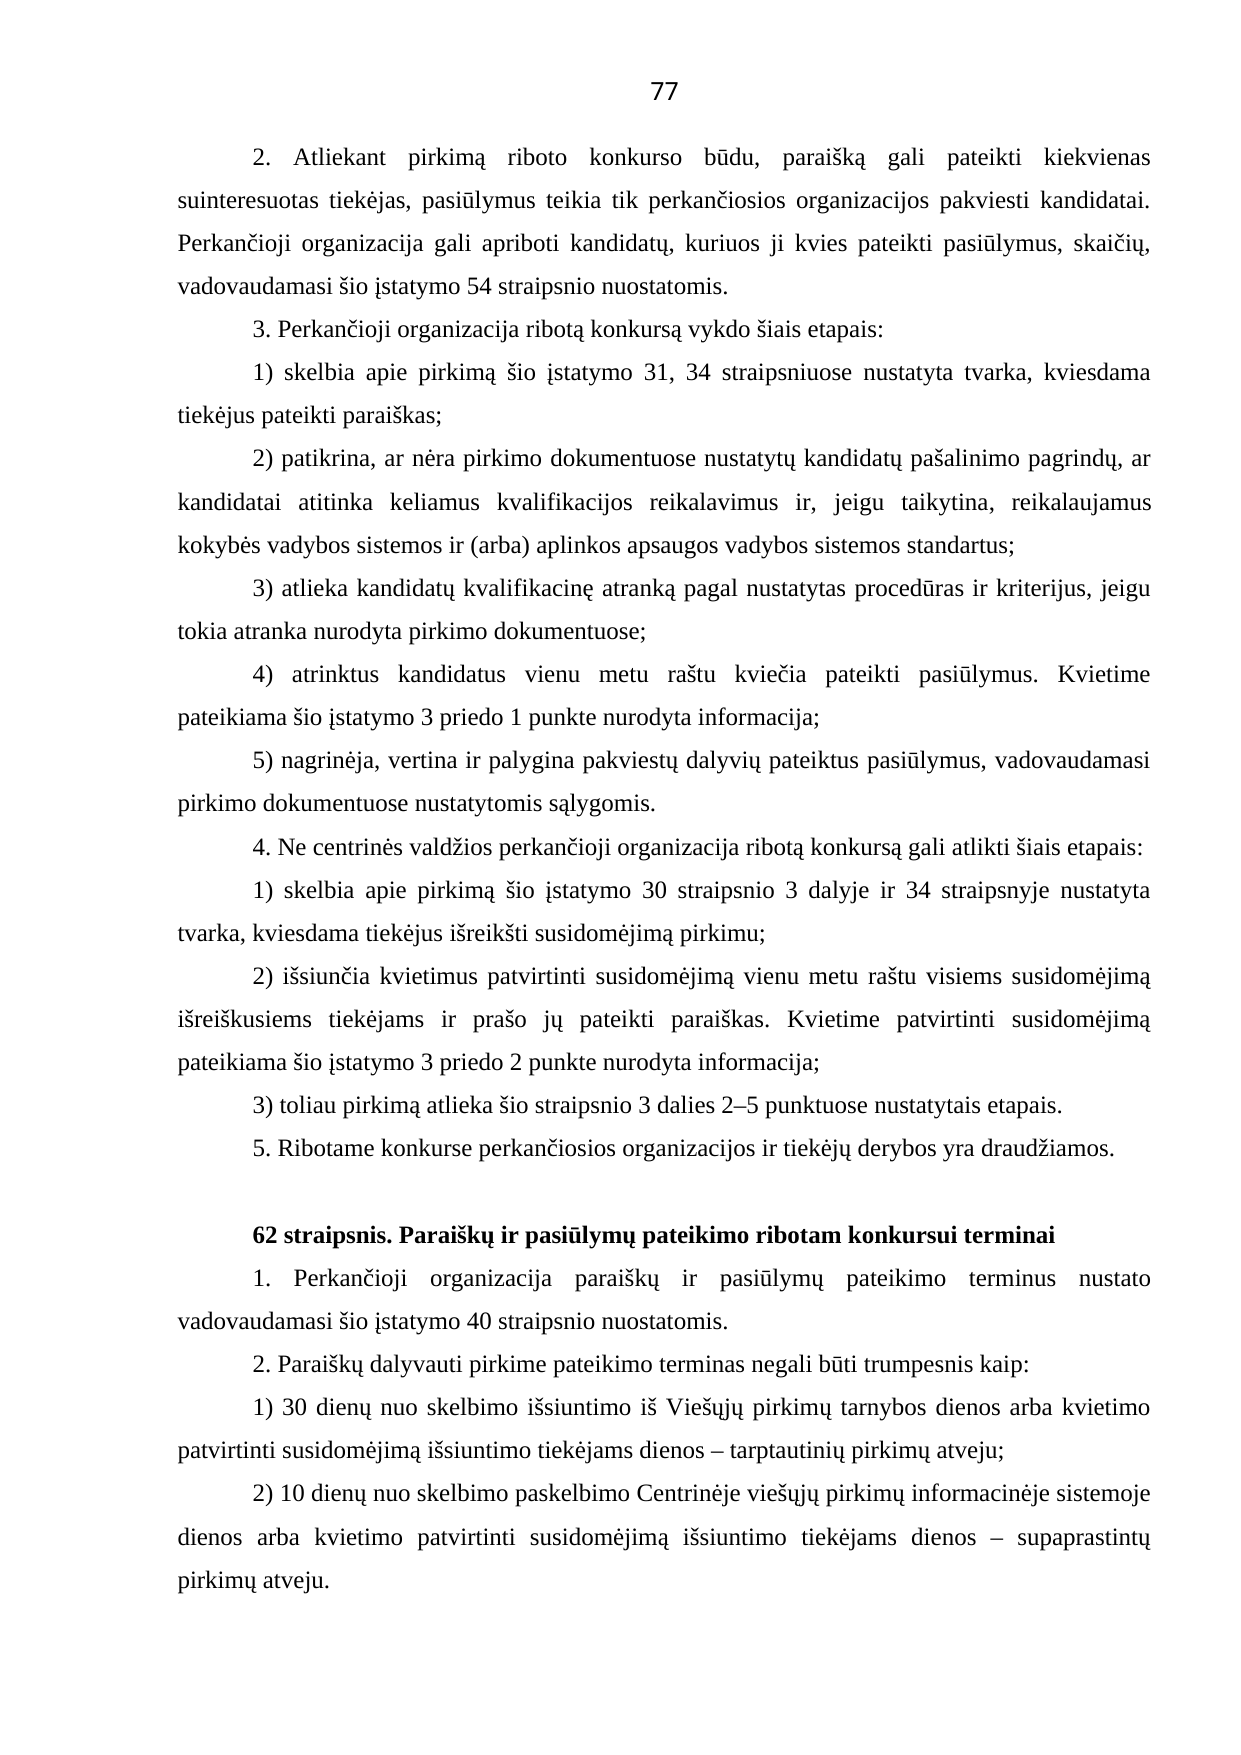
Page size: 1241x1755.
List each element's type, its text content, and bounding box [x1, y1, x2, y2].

text 1) skelbia apie pirkimą šio įstatymo 31, 34 straipsniuose nustatyta tvarka, kviesdama tiekėjus pateikti paraiškas; [177, 357, 1152, 429]
text 2) 10 dienų nuo skelbimo paskelbimo Centrinėje viešųjų pirkimų informacinėje sistemoje dienos arba kvietimo patvirtinti susidomėjimą išsiuntimo tiekėjams dienos – supaprastintų pirkimų atveju. [177, 1478, 1152, 1593]
text 4. Ne centrinės valdžios perkančioji organizacija ribotą konkursą gali atlikti šiais etapais: [177, 832, 1152, 860]
text 4) atrinktus kandidatus vienu metu raštu kviečia pateikti pasiūlymus. Kvietime pateikiama šio įstatymo 3 priedo 1 punkte nurodyta informacija; [177, 659, 1152, 731]
text 2. Atliekant pirkimą riboto konkurso būdu, paraišką gali pateikti kiekvienas suinteresuotas tiekėjas, pasiūlymus teikia tik perkančiosios organizacijos pakviesti kandidatai. Perkančioji organizacija gali apriboti kandidatų, kuriuos ji kvies pateikti pasiūlymus, skaičių, vadovaudamasi šio įstatymo 54 straipsnio nuostatomis. [177, 142, 1152, 300]
text 5) nagrinėja, vertina ir palygina pakviestų dalyvių pateiktus pasiūlymus, vadovaudamasi pirkimo dokumentuose nustatytomis sąlygomis. [177, 745, 1152, 817]
text 1) 30 dienų nuo skelbimo išsiuntimo iš Viešųjų pirkimų tarnybos dienos arba kvietimo patvirtinti susidomėjimą išsiuntimo tiekėjams dienos – tarptautinių pirkimų atveju; [177, 1392, 1152, 1464]
text 2. Paraiškų dalyvauti pirkime pateikimo terminas negali būti trumpesnis kaip: [177, 1349, 1152, 1378]
text 62 straipsnis. Paraiškų ir pasiūlymų pateikimo ribotam konkursui terminai [177, 1220, 1152, 1248]
text 5. Ribotame konkurse perkančiosios organizacijos ir tiekėjų derybos yra draudžiamos. [177, 1133, 1152, 1162]
text 1) skelbia apie pirkimą šio įstatymo 30 straipsnio 3 dalyje ir 34 straipsnyje nustatyta tvarka, kviesdama tiekėjus išreikšti susidomėjimą pirkimu; [177, 875, 1152, 947]
text 3) toliau pirkimą atlieka šio straipsnio 3 dalies 2–5 punktuose nustatytais etapais. [177, 1090, 1152, 1119]
text 2) išsiunčia kvietimus patvirtinti susidomėjimą vienu metu raštu visiems susidomėjimą išreiškusiems tiekėjams ir prašo jų pateikti paraiškas. Kvietime patvirtinti susidomėjimą pateikiama šio įstatymo 3 priedo 2 punkte nurodyta informacija; [177, 961, 1152, 1076]
text 3. Perkančioji organizacija ribotą konkursą vykdo šiais etapais: [177, 314, 1152, 343]
text 1. Perkančioji organizacija paraiškų ir pasiūlymų pateikimo terminus nustato vadovaudamasi šio įstatymo 40 straipsnio nuostatomis. [177, 1263, 1152, 1335]
text 2) patikrina, ar nėra pirkimo dokumentuose nustatytų kandidatų pašalinimo pagrindų, ar kandidatai atitinka keliamus kvalifikacijos reikalavimus ir, jeigu taikytina, reikalaujamus kokybės vadybos sistemos ir (arba) aplinkos apsaugos vadybos sistemos standartus; [177, 443, 1152, 558]
text 3) atlieka kandidatų kvalifikacinę atranką pagal nustatytas procedūras ir kriterijus, jeigu tokia atranka nurodyta pirkimo dokumentuose; [177, 573, 1152, 645]
